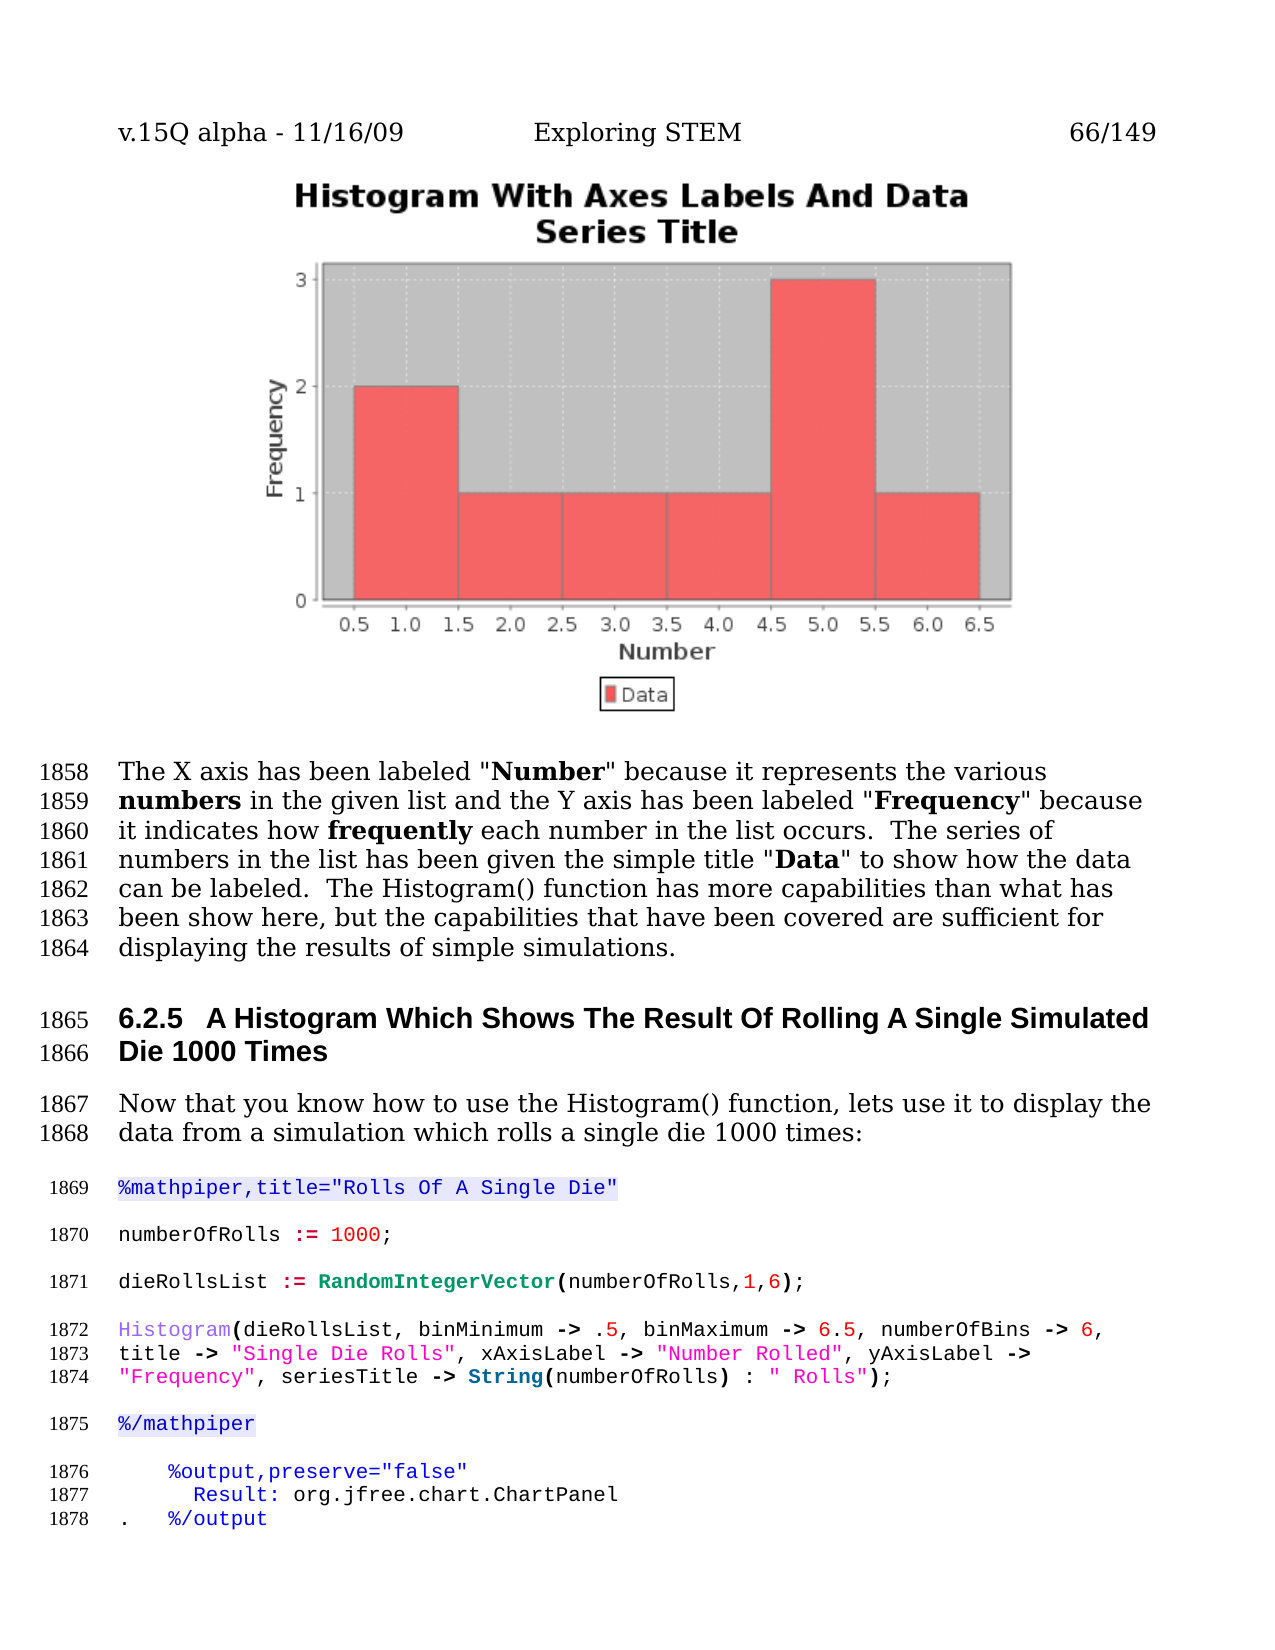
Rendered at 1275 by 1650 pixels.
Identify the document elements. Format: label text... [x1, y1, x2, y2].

text Histogram(dieRollsList, binMinimum -> .5, binMaximum -> 6.5, numberOfBins -> 6, title -> "Single Die Rolls", xAxisLabel -> "Number Rolled", yAxisLabel -> "Frequency", seriesTitle -> String(numberOfRolls) : " Rolls"); [118, 1319, 1157, 1390]
text dieRollsList := RandomIntegerVector(numberOfRolls,1,6); [118, 1272, 1157, 1295]
text %/mathpiper [118, 1413, 1157, 1437]
picture [245, 176, 1030, 713]
subtitle A Histogram Which Shows The Result Of Rolling A Single Simulated Die 1000 Times [118, 1001, 1157, 1068]
text The X axis has been labeled "Number" because it represents the various numbers in the given list and the Y axis has been labeled "Frequency" because it indicates how frequently each number in the list occurs. The series of numbers in the list has been given the simple title "Data" to show how the data can be labeled. The Histogram() function has more capabilities than what has been show here, but the capabilities that have been covered are sufficient for displaying the results of simple simulations. [118, 757, 1157, 962]
text Now that you know how to use the Histogram() function, lets use it to display the data from a simulation which rolls a single die 1000 times: [118, 1089, 1157, 1147]
text %output,preserve="false" [118, 1461, 1157, 1484]
text Result: org.jfree.chart.ChartPanel [118, 1484, 1157, 1508]
text %mathpiper,title="Rolls Of A Single Die" [118, 1177, 1157, 1201]
text numberOfRolls := 1000; [118, 1224, 1157, 1248]
text . %/output [118, 1508, 1157, 1532]
